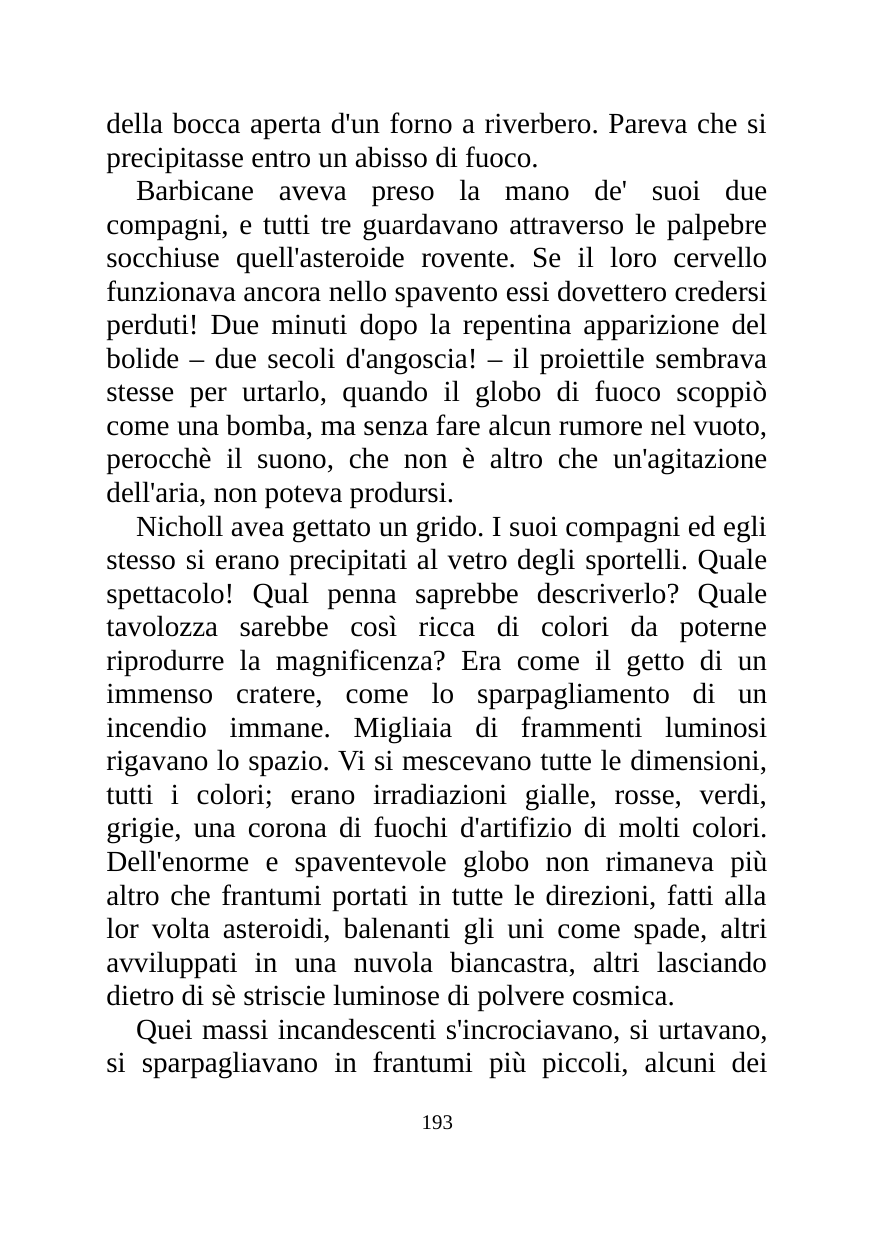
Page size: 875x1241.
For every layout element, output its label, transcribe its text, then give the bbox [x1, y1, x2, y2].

text Nicholl avea gettato un grido. I suoi compagni ed egli stesso si erano precipitati al vetro degli sportelli. Quale spettacolo! Qual penna saprebbe descriverlo? Quale tavolozza sarebbe così ricca di colori da poterne riprodurre la magnificenza? Era come il getto di un immenso cratere, come lo sparpagliamento di un incendio immane. Migliaia di frammenti luminosi rigavano lo spazio. Vi si mescevano tutte le dimensioni, tutti i colori; erano irradiazioni gialle, rosse, verdi, grigie, una corona di fuochi d'artifizio di molti colori. Dell'enorme e spaventevole globo non rimaneva più altro che frantumi portati in tutte le direzioni, fatti alla lor volta asteroidi, balenanti gli uni come spade, altri avviluppati in una nuvola biancastra, altri lasciando dietro di sè striscie luminose di polvere cosmica. [106, 509, 768, 1012]
text Quei massi incandescenti s'incrociavano, si urtavano, si sparpagliavano in frantumi più piccoli, alcuni dei [106, 1012, 768, 1079]
text Barbicane aveva preso la mano de' suoi due compagni, e tutti tre guardavano attraverso le palpebre socchiuse quell'asteroide rovente. Se il loro cervello funzionava ancora nello spavento essi dovettero credersi perduti! Due minuti dopo la repentina apparizione del bolide – due secoli d'angoscia! – il proiettile sembrava stesse per urtarlo, quando il globo di fuoco scoppiò come una bomba, ma senza fare alcun rumore nel vuoto, perocchè il suono, che non è altro che un'agitazione dell'aria, non poteva prodursi. [106, 173, 768, 509]
text della bocca aperta d'un forno a riverbero. Pareva che si precipitasse entro un abisso di fuoco. [106, 106, 768, 173]
